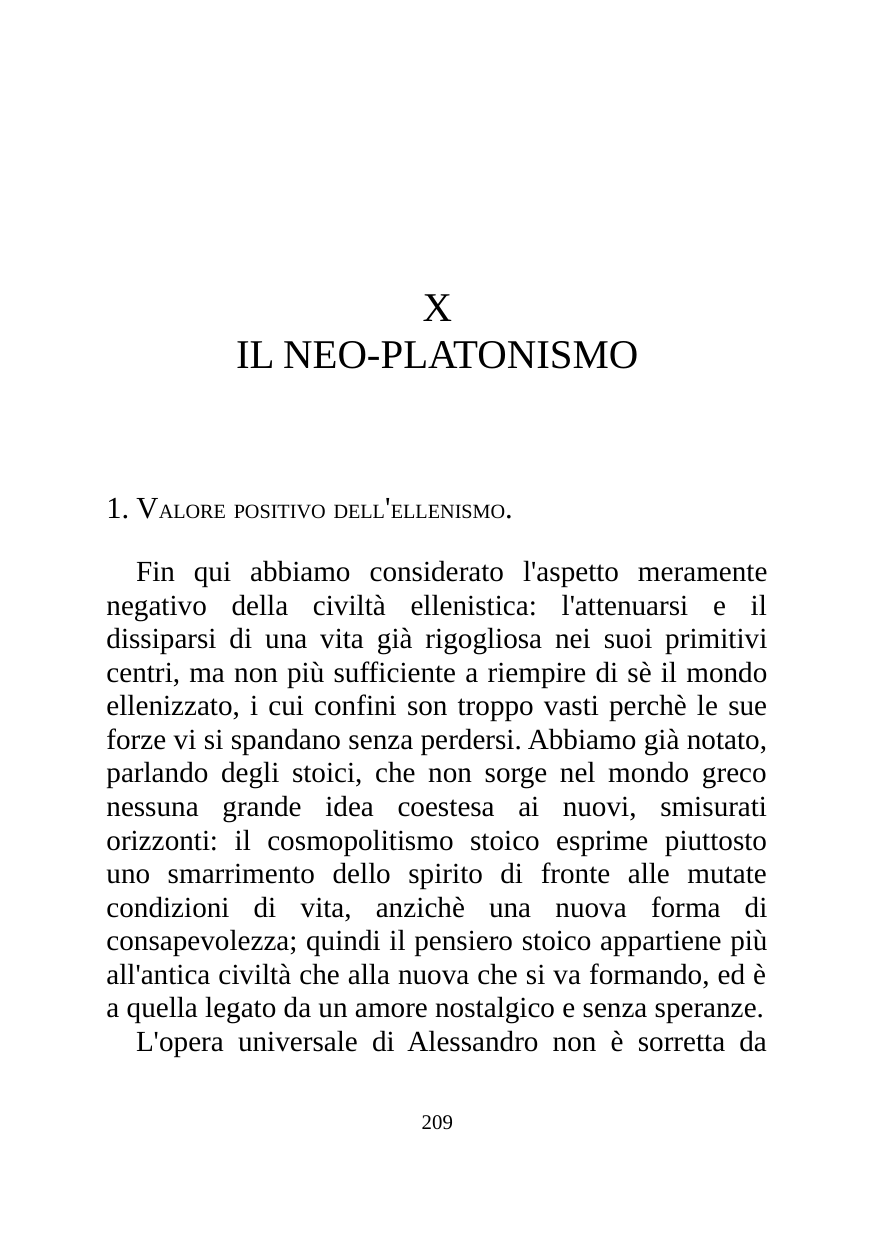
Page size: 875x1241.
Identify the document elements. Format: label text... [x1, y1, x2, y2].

subtitle X IL NEO-PLATONISMO [106, 283, 768, 377]
subtitle 1. Valore positivo dell'ellenismo. [106, 489, 768, 525]
text L'opera universale di Alessandro non è sorretta da [106, 1024, 768, 1057]
text Fin qui abbiamo considerato l'aspetto meramente negativo della civiltà ellenistica: l'attenuarsi e il dissiparsi di una vita già rigogliosa nei suoi primitivi centri, ma non più sufficiente a riempire di sè il mondo ellenizzato, i cui confini son troppo vasti perchè le sue forze vi si spandano senza perdersi. Abbiamo già notato, parlando degli stoici, che non sorge nel mondo greco nessuna grande idea coestesa ai nuovi, smisurati orizzonti: il cosmopolitismo stoico esprime piuttosto uno smarrimento dello spirito di fronte alle mutate condizioni di vita, anzichè una nuova forma di consapevolezza; quindi il pensiero stoico appartiene più all'antica civiltà che alla nuova che si va formando, ed è a quella legato da un amore nostalgico e senza speranze. [106, 554, 768, 1024]
